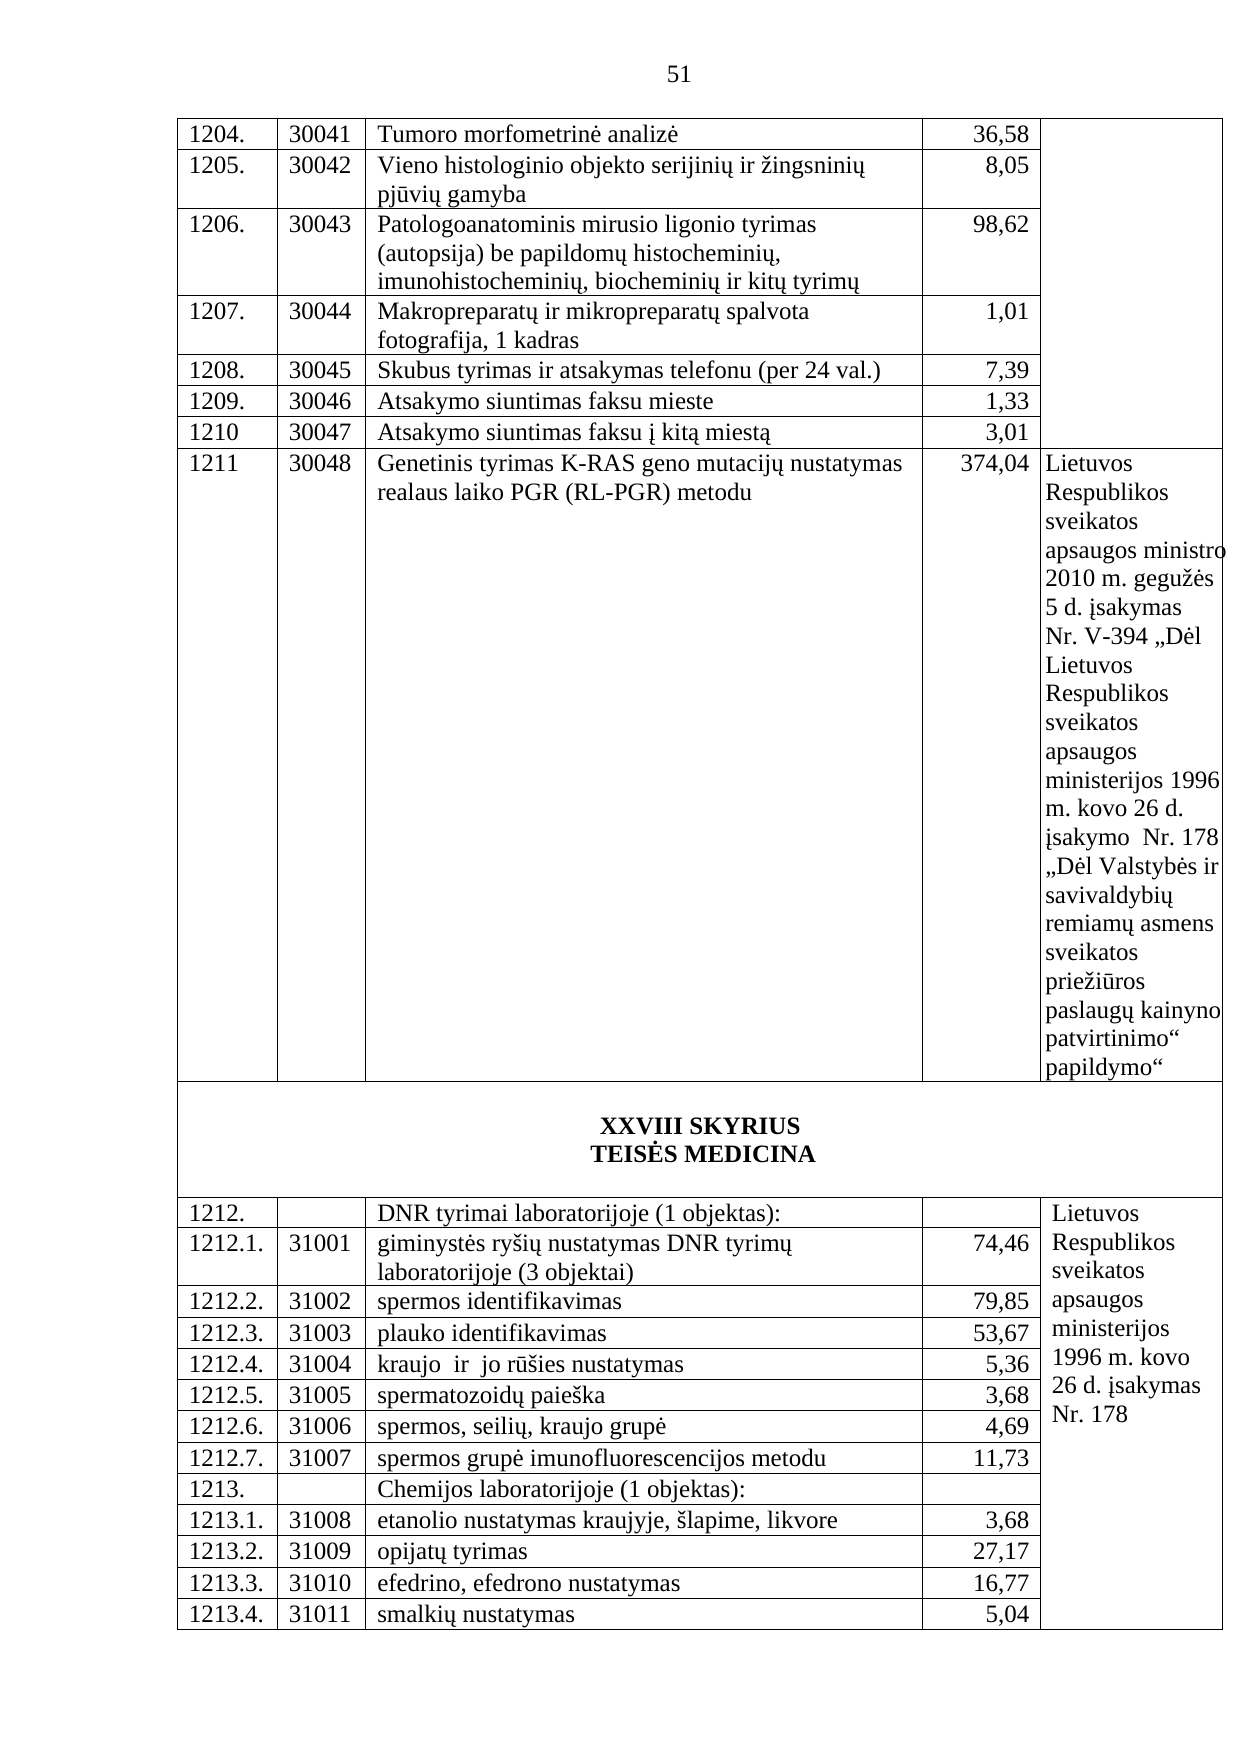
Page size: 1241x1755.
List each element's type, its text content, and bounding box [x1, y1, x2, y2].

table_cell 27,17 [923, 1536, 1040, 1567]
table_cell giminystės ryšių nustatymas DNR tyrimų laboratorijoje (3 objektai) [366, 1228, 922, 1285]
table_cell 53,67 [923, 1318, 1040, 1348]
table_cell DNR tyrimai laboratorijoje (1 objektas): [366, 1198, 922, 1227]
table_cell Genetinis tyrimas K-RAS geno mutacijų nustatymas realaus laiko PGR (RL-PGR) metodu [366, 449, 922, 1081]
table_cell 98,62 [923, 209, 1040, 295]
table_cell 74,46 [923, 1228, 1040, 1285]
table_cell Atsakymo siuntimas faksu mieste [366, 386, 922, 416]
table_cell Tumoro morfometrinė analizė [366, 119, 922, 149]
table_cell 3,68 [923, 1380, 1040, 1410]
table_cell 1212.1. [178, 1228, 277, 1285]
table_cell 31001 [278, 1228, 365, 1285]
table_cell 30045 [278, 355, 365, 385]
table_cell spermos grupė imunofluorescencijos metodu [366, 1443, 922, 1473]
table_cell 11,73 [923, 1443, 1040, 1473]
table_cell Patologoanatominis mirusio ligonio tyrimas (autopsija) be papildomų histocheminių, imunohistocheminių, biocheminių ir kitų tyrimų [366, 209, 922, 295]
table_cell 16,77 [923, 1568, 1040, 1598]
table_cell spermatozoidų paieška [366, 1380, 922, 1410]
table_cell plauko identifikavimas [366, 1318, 922, 1348]
table_cell 1212.4. [178, 1349, 277, 1379]
table_cell [278, 1198, 365, 1227]
table_cell 31010 [278, 1568, 365, 1598]
table_cell 30042 [278, 150, 365, 208]
table_cell 30048 [278, 449, 365, 1081]
table_cell 4,69 [923, 1411, 1040, 1442]
table_cell 1,33 [923, 386, 1040, 416]
table_cell 8,05 [923, 150, 1040, 208]
table_cell 1211 [178, 449, 277, 1081]
table_cell [923, 1474, 1040, 1504]
table_cell 1212.6. [178, 1411, 277, 1442]
table_cell 1207. [178, 296, 277, 354]
table_cell 7,39 [923, 355, 1040, 385]
table_cell 3,68 [923, 1505, 1040, 1535]
table_cell 1212.7. [178, 1443, 277, 1473]
table_cell [278, 1474, 365, 1504]
table_cell 31008 [278, 1505, 365, 1535]
table_cell 374,04 [923, 449, 1040, 1081]
table_cell 30047 [278, 417, 365, 447]
table_cell 30041 [278, 119, 365, 149]
table_cell smalkių nustatymas [366, 1599, 922, 1629]
table_cell 1213. [178, 1474, 277, 1504]
table_cell 30044 [278, 296, 365, 354]
table_cell Makropreparatų ir mikropreparatų spalvota fotografija, 1 kadras [366, 296, 922, 354]
table_cell 31007 [278, 1443, 365, 1473]
table_cell 1,01 [923, 296, 1040, 354]
table_cell 31006 [278, 1411, 365, 1442]
table_cell 31004 [278, 1349, 365, 1379]
table_cell 1212.5. [178, 1380, 277, 1410]
table_cell 31011 [278, 1599, 365, 1629]
table_cell XXVIII SKYRIUS TEISĖS MEDICINA [178, 1082, 1222, 1197]
table_cell 1213.1. [178, 1505, 277, 1535]
table_cell kraujo ir jo rūšies nustatymas [366, 1349, 922, 1379]
table_cell spermos identifikavimas [366, 1286, 922, 1317]
table_cell Skubus tyrimas ir atsakymas telefonu (per 24 val.) [366, 355, 922, 385]
table_cell 1213.3. [178, 1568, 277, 1598]
table_cell 1210 [178, 417, 277, 447]
table_cell 3,01 [923, 417, 1040, 447]
table_cell 5,04 [923, 1599, 1040, 1629]
table_cell 1205. [178, 150, 277, 208]
table_cell efedrino, efedrono nustatymas [366, 1568, 922, 1598]
table_cell 31009 [278, 1536, 365, 1567]
table_cell 31003 [278, 1318, 365, 1348]
table_cell [1041, 119, 1222, 447]
table_cell Atsakymo siuntimas faksu į kitą miestą [366, 417, 922, 447]
table_cell Lietuvos Respublikos sveikatos apsaugos ministerijos 1996 m. kovo 26 d. įsakymas Nr. 178 [1041, 1198, 1222, 1629]
table_cell opijatų tyrimas [366, 1536, 922, 1567]
table_cell Lietuvos Respublikos sveikatos apsaugos ministro 2010 m. gegužės 5 d. įsakymas Nr. V-394 „Dėl Lietuvos Respublikos sveikatos apsaugos ministerijos 1996 m. kovo 26 d. įsakymo Nr. 178 „Dėl Valstybės ir savivaldybių remiamų asmens sveikatos priežiūros paslaugų kainyno patvirtinimo“ papildymo“ [1041, 449, 1222, 1081]
table_cell 30043 [278, 209, 365, 295]
table_cell 1212.2. [178, 1286, 277, 1317]
table_cell 1212. [178, 1198, 277, 1227]
table_cell Chemijos laboratorijoje (1 objektas): [366, 1474, 922, 1504]
table_cell [923, 1198, 1040, 1227]
table_cell 1212.3. [178, 1318, 277, 1348]
table_cell 1213.2. [178, 1536, 277, 1567]
table_cell 1209. [178, 386, 277, 416]
table_cell 1204. [178, 119, 277, 149]
table_cell 31002 [278, 1286, 365, 1317]
table_cell 79,85 [923, 1286, 1040, 1317]
table_cell 31005 [278, 1380, 365, 1410]
table_cell Vieno histologinio objekto serijinių ir žingsninių pjūvių gamyba [366, 150, 922, 208]
table_cell spermos, seilių, kraujo grupė [366, 1411, 922, 1442]
table_cell 36,58 [923, 119, 1040, 149]
table_cell 5,36 [923, 1349, 1040, 1379]
table_cell 1206. [178, 209, 277, 295]
table_cell 1208. [178, 355, 277, 385]
table_cell etanolio nustatymas kraujyje, šlapime, likvore [366, 1505, 922, 1535]
table_cell 1213.4. [178, 1599, 277, 1629]
table_cell 30046 [278, 386, 365, 416]
